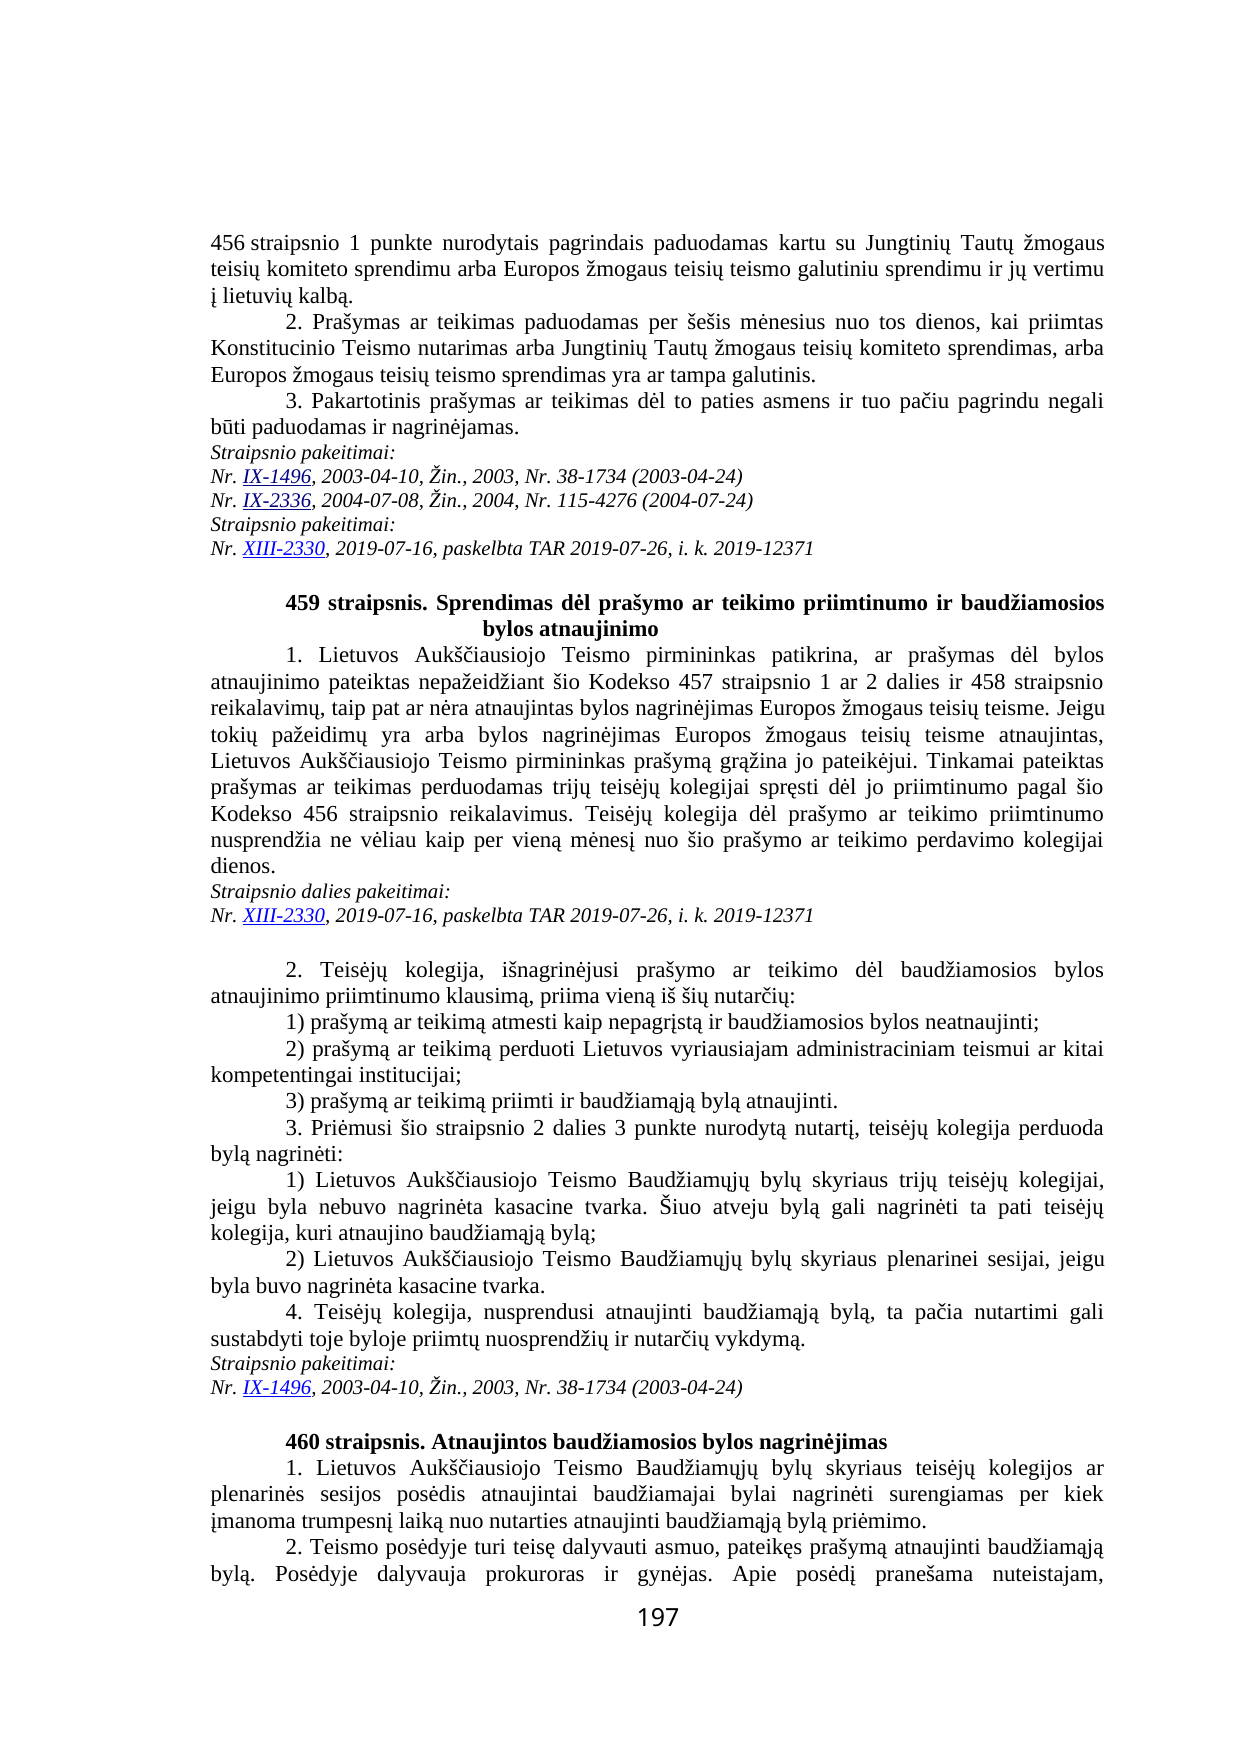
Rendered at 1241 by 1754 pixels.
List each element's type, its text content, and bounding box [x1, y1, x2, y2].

text 2) prašymą ar teikimą perduoti Lietuvos vyriausiajam administraciniam teismui ar kitai kompetentingai institucijai; [210, 1035, 1105, 1087]
text 3. Pakartotinis prašymas ar teikimas dėl to paties asmens ir tuo pačiu pagrindu negali būti paduodamas ir nagrinėjamas. [210, 387, 1105, 440]
text Nr. XIII-2330, 2019-07-16, paskelbta TAR 2019-07-26, i. k. 2019-12371 [210, 536, 1105, 560]
text 1. Lietuvos Aukščiausiojo Teismo Baudžiamųjų bylų skyriaus teisėjų kolegijos ar plenarinės sesijos posėdis atnaujintai baudžiamajai bylai nagrinėti surengiamas per kiek įmanoma trumpesnį laiką nuo nutarties atnaujinti baudžiamąją bylą priėmimo. [210, 1454, 1105, 1533]
text 1) Lietuvos Aukščiausiojo Teismo Baudžiamųjų bylų skyriaus trijų teisėjų kolegijai, jeigu byla nebuvo nagrinėta kasacine tvarka. Šiuo atveju bylą gali nagrinėti ta pati teisėjų kolegija, kuri atnaujino baudžiamąją bylą; [210, 1166, 1105, 1246]
text 456 straipsnio 1 punkte nurodytais pagrindais paduodamas kartu su Jungtinių Tautų žmogaus teisių komiteto sprendimu arba Europos žmogaus teisių teismo galutiniu sprendimu ir jų vertimu į lietuvių kalbą. [210, 229, 1105, 308]
text Nr. IX-1496, 2003-04-10, Žin., 2003, Nr. 38-1734 (2003-04-24) [210, 464, 1105, 488]
text 2. Teisėjų kolegija, išnagrinėjusi prašymo ar teikimo dėl baudžiamosios bylos atnaujinimo priimtinumo klausimą, priima vieną iš šių nutarčių: [210, 956, 1105, 1008]
text Nr. XIII-2330, 2019-07-16, paskelbta TAR 2019-07-26, i. k. 2019-12371 [210, 903, 1105, 927]
text 2. Teismo posėdyje turi teisę dalyvauti asmuo, pateikęs prašymą atnaujinti baudžiamąją bylą. Posėdyje dalyvauja prokuroras ir gynėjas. Apie posėdį pranešama nuteistajam, [210, 1533, 1105, 1586]
text 460 straipsnis. Atnaujintos baudžiamosios bylos nagrinėjimas [210, 1428, 1105, 1454]
text Straipsnio pakeitimai: [210, 1351, 1105, 1375]
text 2) Lietuvos Aukščiausiojo Teismo Baudžiamųjų bylų skyriaus plenarinei sesijai, jeigu byla buvo nagrinėta kasacine tvarka. [210, 1246, 1105, 1298]
text 2. Prašymas ar teikimas paduodamas per šešis mėnesius nuo tos dienos, kai priimtas Konstitucinio Teismo nutarimas arba Jungtinių Tautų žmogaus teisių komiteto sprendimas, arba Europos žmogaus teisių teismo sprendimas yra ar tampa galutinis. [210, 308, 1105, 387]
text Nr. IX-1496, 2003-04-10, Žin., 2003, Nr. 38-1734 (2003-04-24) [210, 1375, 1105, 1399]
text 459 straipsnis. Sprendimas dėl prašymo ar teikimo priimtinumo ir baudžiamosios bylos atnaujinimo [285, 589, 1105, 642]
text 3. Priėmusi šio straipsnio 2 dalies 3 punkte nurodytą nutartį, teisėjų kolegija perduoda bylą nagrinėti: [210, 1114, 1105, 1166]
text 1) prašymą ar teikimą atmesti kaip nepagrįstą ir baudžiamosios bylos neatnaujinti; [210, 1008, 1105, 1035]
text 1. Lietuvos Aukščiausiojo Teismo pirmininkas patikrina, ar prašymas dėl bylos atnaujinimo pateiktas nepažeidžiant šio Kodekso 457 straipsnio 1 ar 2 dalies ir 458 straipsnio reikalavimų, taip pat ar nėra atnaujintas bylos nagrinėjimas Europos žmogaus teisių teisme. Jeigu tokių pažeidimų yra arba bylos nagrinėjimas Europos žmogaus teisių teisme atnaujintas, Lietuvos Aukščiausiojo Teismo pirmininkas prašymą grąžina jo pateikėjui. Tinkamai pateiktas prašymas ar teikimas perduodamas trijų teisėjų kolegijai spręsti dėl jo priimtinumo pagal šio Kodekso 456 straipsnio reikalavimus. Teisėjų kolegija dėl prašymo ar teikimo priimtinumo nusprendžia ne vėliau kaip per vieną mėnesį nuo šio prašymo ar teikimo perdavimo kolegijai dienos. [210, 642, 1105, 879]
text Straipsnio dalies pakeitimai: [210, 879, 1105, 903]
text Straipsnio pakeitimai: [210, 512, 1105, 536]
text Straipsnio pakeitimai: [210, 440, 1105, 464]
text 3) prašymą ar teikimą priimti ir baudžiamąją bylą atnaujinti. [210, 1087, 1105, 1114]
text Nr. IX-2336, 2004-07-08, Žin., 2004, Nr. 115-4276 (2004-07-24) [210, 488, 1105, 512]
text 4. Teisėjų kolegija, nusprendusi atnaujinti baudžiamąją bylą, ta pačia nutartimi gali sustabdyti toje byloje priimtų nuosprendžių ir nutarčių vykdymą. [210, 1298, 1105, 1351]
